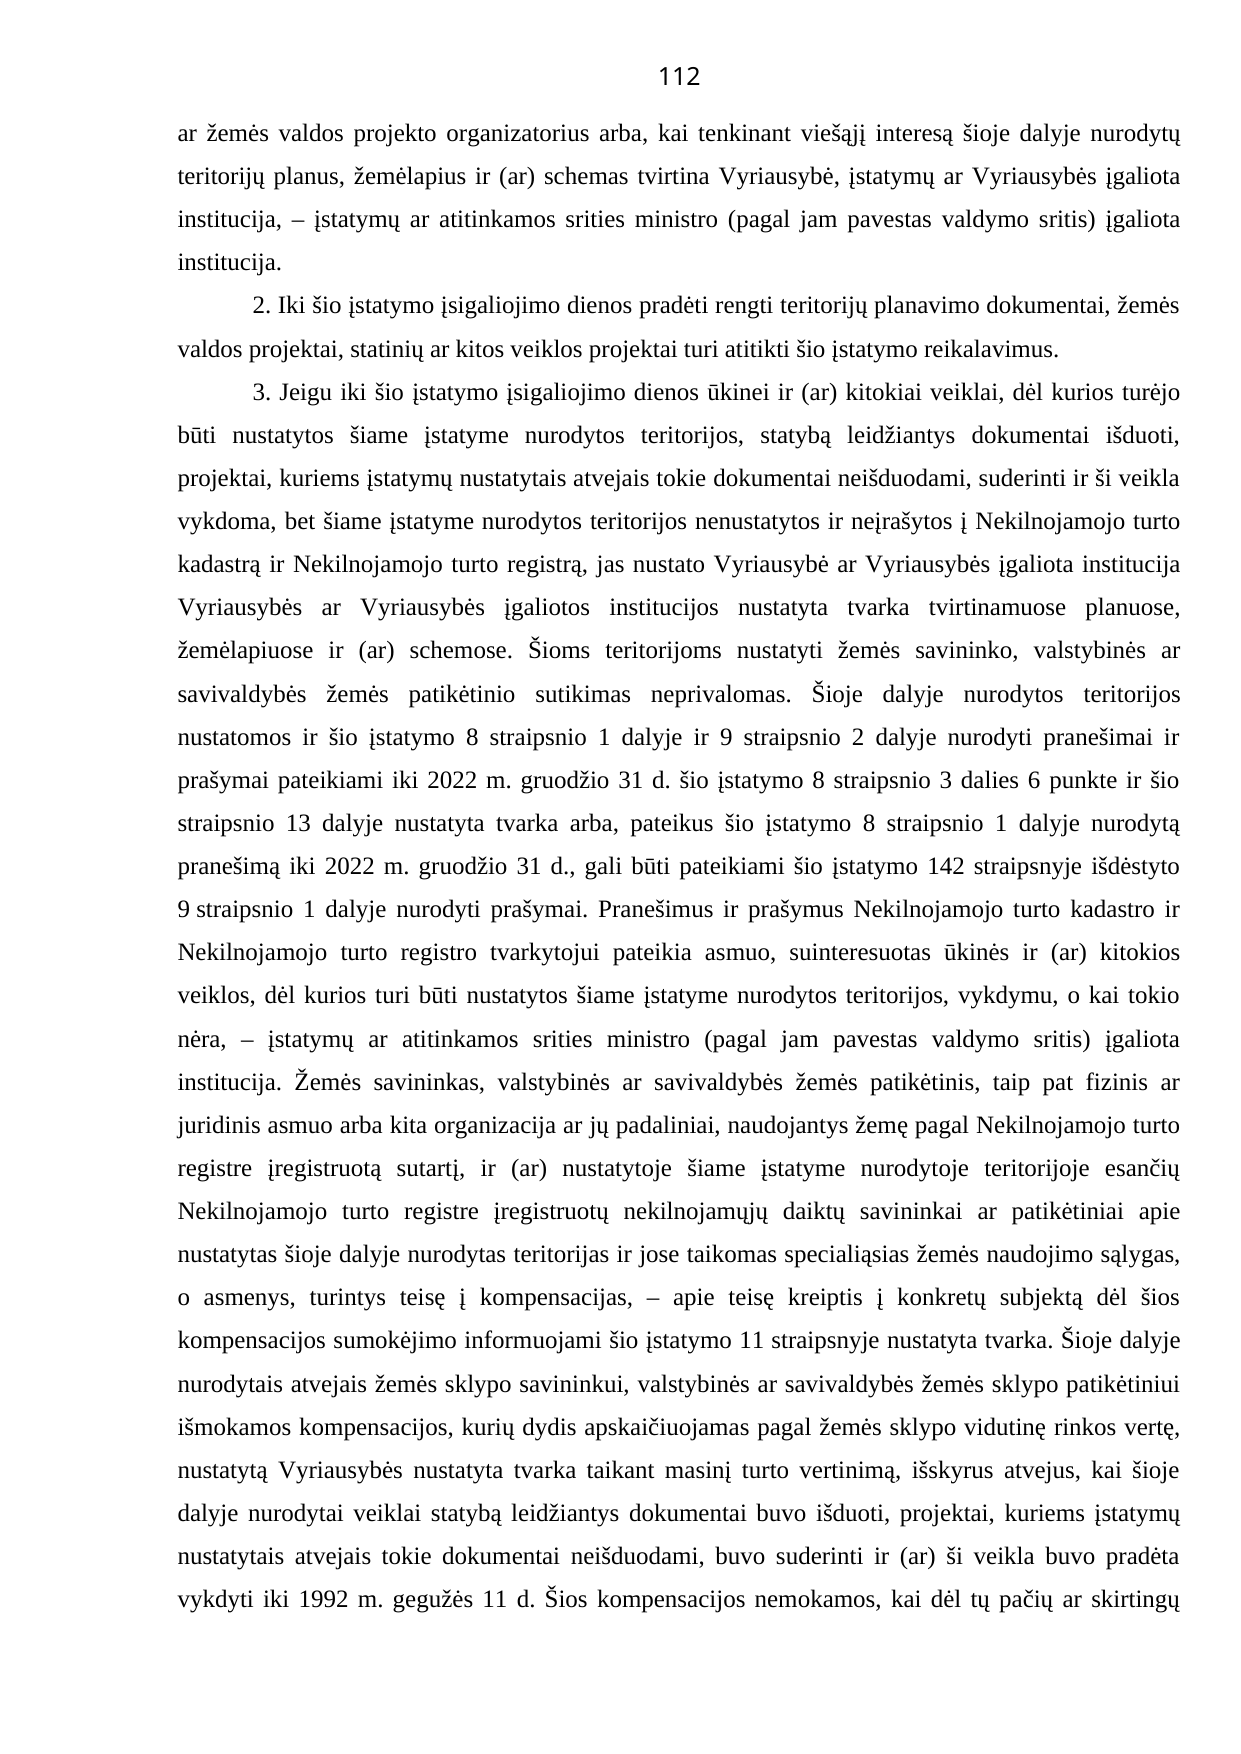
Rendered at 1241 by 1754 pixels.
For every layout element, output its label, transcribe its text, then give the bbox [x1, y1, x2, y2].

text 3. Jeigu iki šio įstatymo įsigaliojimo dienos ūkinei ir (ar) kitokiai veiklai, dėl kurios turėjo būti nustatytos šiame įstatyme nurodytos teritorijos, statybą leidžiantys dokumentai išduoti, projektai, kuriems įstatymų nustatytais atvejais tokie dokumentai neišduodami, suderinti ir ši veikla vykdoma, bet šiame įstatyme nurodytos teritorijos nenustatytos ir neįrašytos į Nekilnojamojo turto kadastrą ir Nekilnojamojo turto registrą, jas nustato Vyriausybė ar Vyriausybės įgaliota institucija Vyriausybės ar Vyriausybės įgaliotos institucijos nustatyta tvarka tvirtinamuose planuose, žemėlapiuose ir (ar) schemose. Šioms teritorijoms nustatyti žemės savininko, valstybinės ar savivaldybės žemės patikėtinio sutikimas neprivalomas. Šioje dalyje nurodytos teritorijos nustatomos ir šio įstatymo 8 straipsnio 1 dalyje ir 9 straipsnio 2 dalyje nurodyti pranešimai ir prašymai pateikiami iki 2022 m. gruodžio 31 d. šio įstatymo 8 straipsnio 3 dalies 6 punkte ir šio straipsnio 13 dalyje nustatyta tvarka arba, pateikus šio įstatymo 8 straipsnio 1 dalyje nurodytą pranešimą iki 2022 m. gruodžio 31 d., gali būti pateikiami šio įstatymo 142 straipsnyje išdėstyto 9 straipsnio 1 dalyje nurodyti prašymai. Pranešimus ir prašymus Nekilnojamojo turto kadastro ir Nekilnojamojo turto registro tvarkytojui pateikia asmuo, suinteresuotas ūkinės ir (ar) kitokios veiklos, dėl kurios turi būti nustatytos šiame įstatyme nurodytos teritorijos, vykdymu, o kai tokio nėra, – įstatymų ar atitinkamos srities ministro (pagal jam pavestas valdymo sritis) įgaliota institucija. Žemės savininkas, valstybinės ar savivaldybės žemės patikėtinis, taip pat fizinis ar juridinis asmuo arba kita organizacija ar jų padaliniai, naudojantys žemę pagal Nekilnojamojo turto registre įregistruotą sutartį, ir (ar) nustatytoje šiame įstatyme nurodytoje teritorijoje esančių Nekilnojamojo turto registre įregistruotų nekilnojamųjų daiktų savininkai ar patikėtiniai apie nustatytas šioje dalyje nurodytas teritorijas ir jose taikomas specialiąsias žemės naudojimo sąlygas, o asmenys, turintys teisę į kompensacijas, – apie teisę kreiptis į konkretų subjektą dėl šios kompensacijos sumokėjimo informuojami šio įstatymo 11 straipsnyje nustatyta tvarka. Šioje dalyje nurodytais atvejais žemės sklypo savininkui, valstybinės ar savivaldybės žemės sklypo patikėtiniui išmokamos kompensacijos, kurių dydis apskaičiuojamas pagal žemės sklypo vidutinę rinkos vertę, nustatytą Vyriausybės nustatyta tvarka taikant masinį turto vertinimą, išskyrus atvejus, kai šioje dalyje nurodytai veiklai statybą leidžiantys dokumentai buvo išduoti, projektai, kuriems įstatymų nustatytais atvejais tokie dokumentai neišduodami, buvo suderinti ir (ar) ši veikla buvo pradėta vykdyti iki 1992 m. gegužės 11 d. Šios kompensacijos nemokamos, kai dėl tų pačių ar skirtingų [177, 377, 1181, 1613]
text 2. Iki šio įstatymo įsigaliojimo dienos pradėti rengti teritorijų planavimo dokumentai, žemės valdos projektai, statinių ar kitos veiklos projektai turi atitikti šio įstatymo reikalavimus. [177, 291, 1181, 362]
text ar žemės valdos projekto organizatorius arba, kai tenkinant viešąjį interesą šioje dalyje nurodytų teritorijų planus, žemėlapius ir (ar) schemas tvirtina Vyriausybė, įstatymų ar Vyriausybės įgaliota institucija, – įstatymų ar atitinkamos srities ministro (pagal jam pavestas valdymo sritis) įgaliota institucija. [177, 118, 1181, 276]
